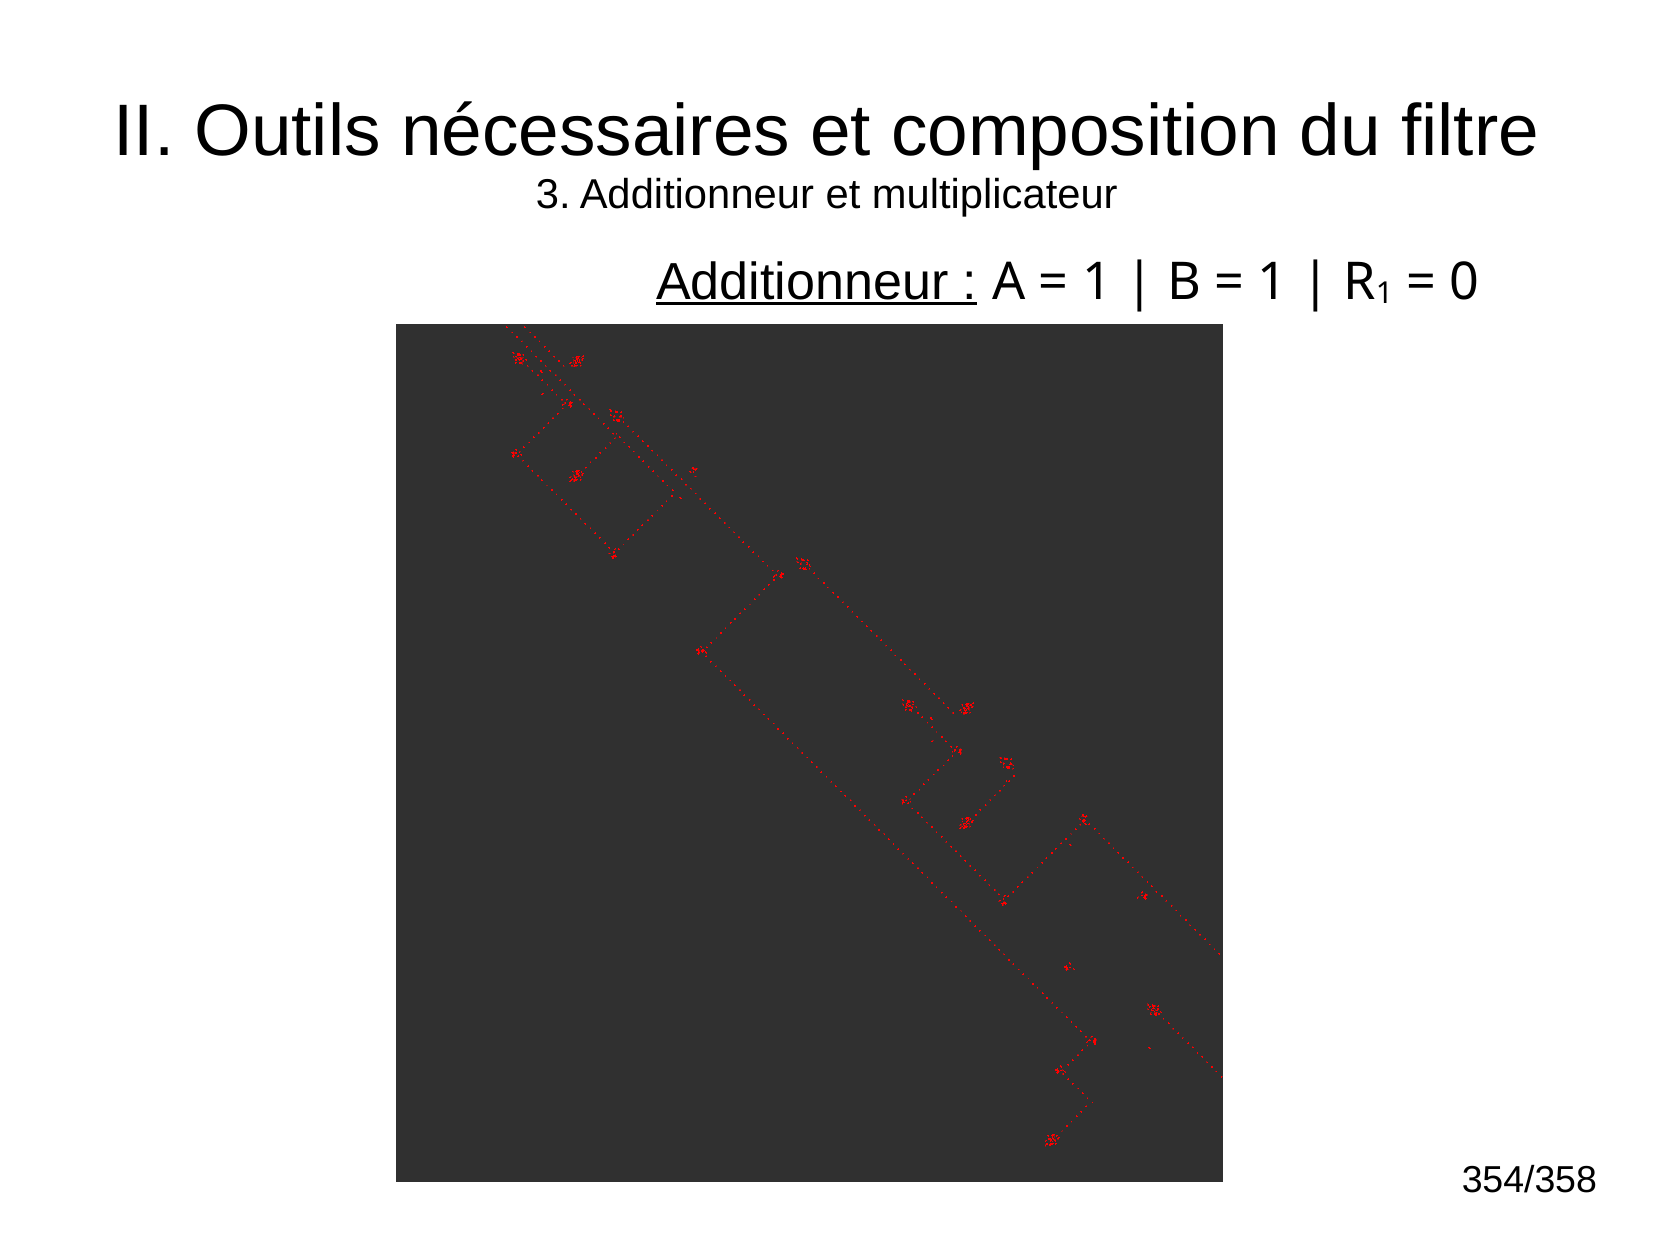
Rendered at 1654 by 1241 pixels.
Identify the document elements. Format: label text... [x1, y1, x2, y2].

text_box <number>/358 [1447, 1151, 1654, 1209]
picture [396, 324, 1223, 1182]
text_box Additionneur : A = 1 | B = 1 | R1 = 0 [641, 236, 1453, 312]
title II. Outils nécessaires et composition du filtre 3. Additionneur et multiplicateur [82, 49, 1571, 257]
